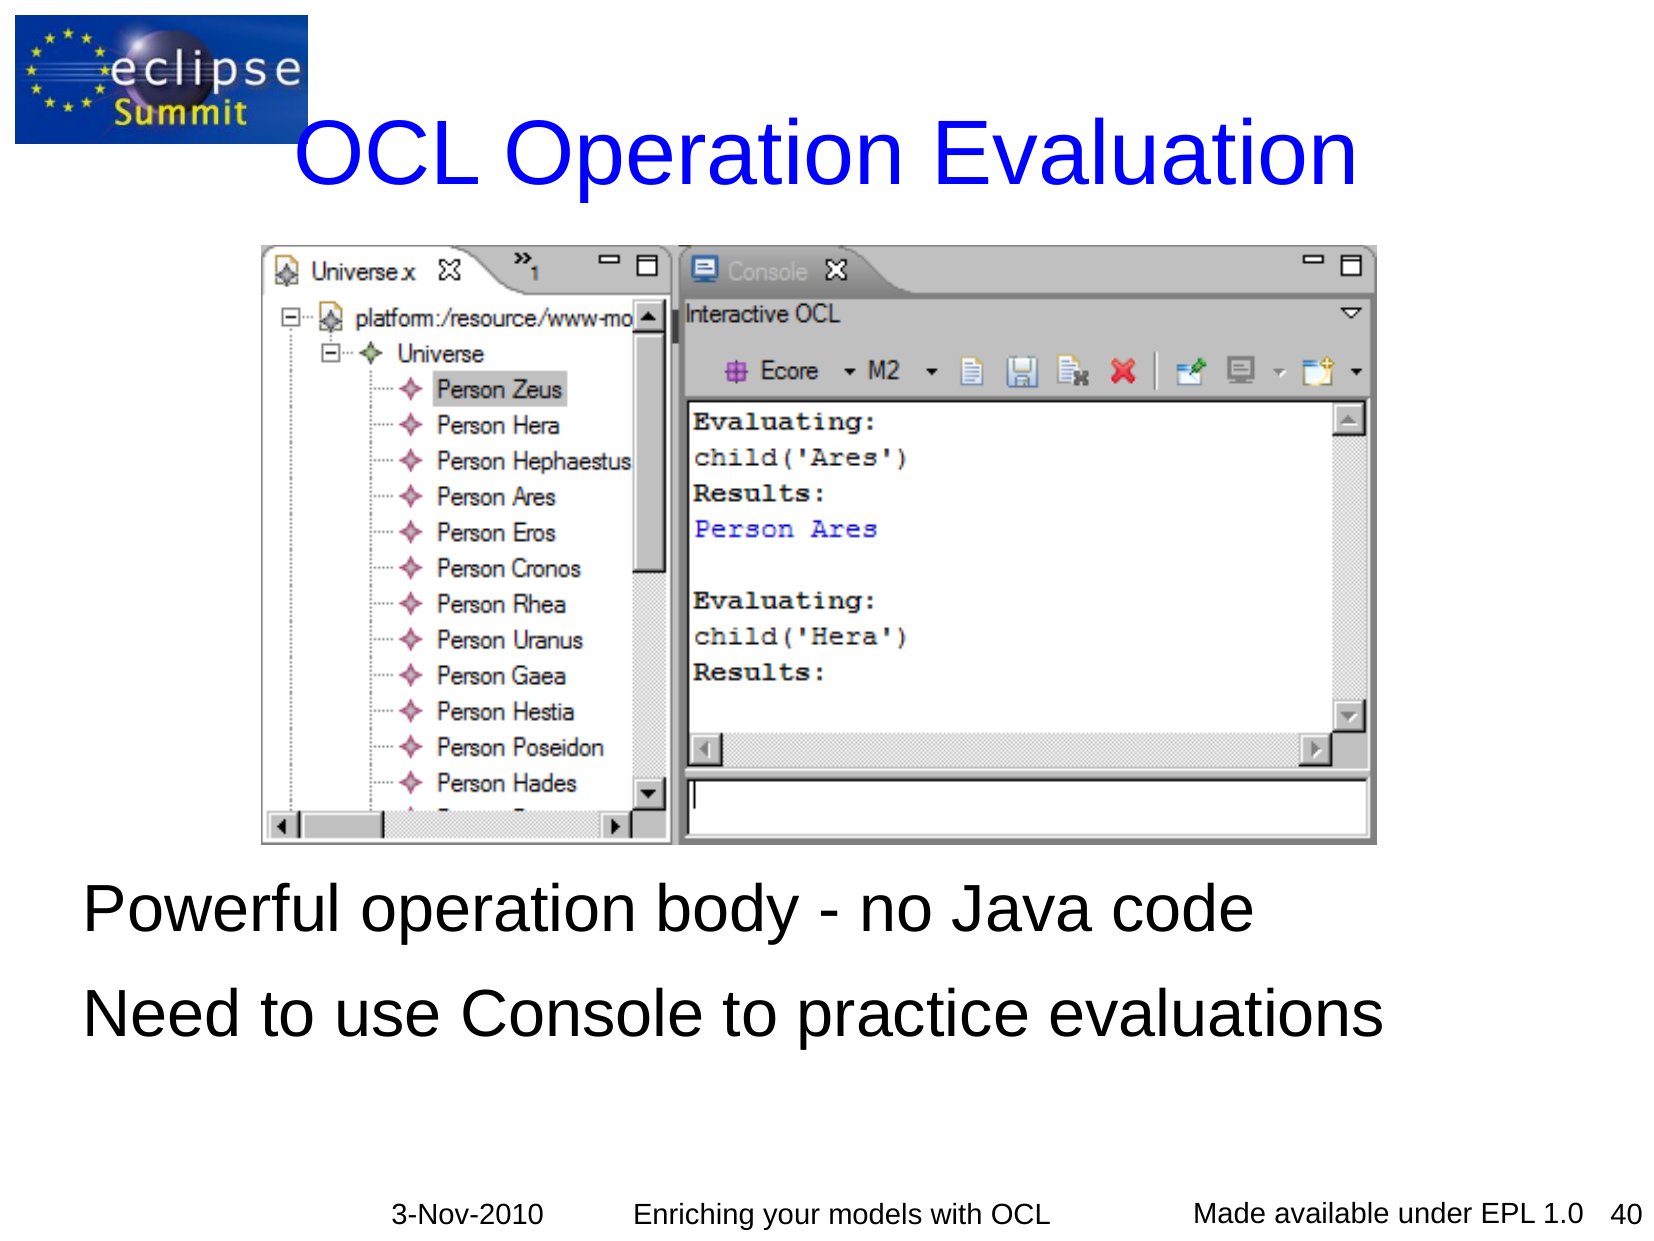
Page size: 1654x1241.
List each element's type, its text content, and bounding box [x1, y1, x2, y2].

list Powerful operation body - no Java code Need to use Console to practice evaluations [82, 871, 1571, 1094]
picture [15, 15, 308, 144]
title OCL Operation Evaluation [82, 56, 1571, 250]
picture [261, 245, 1377, 845]
